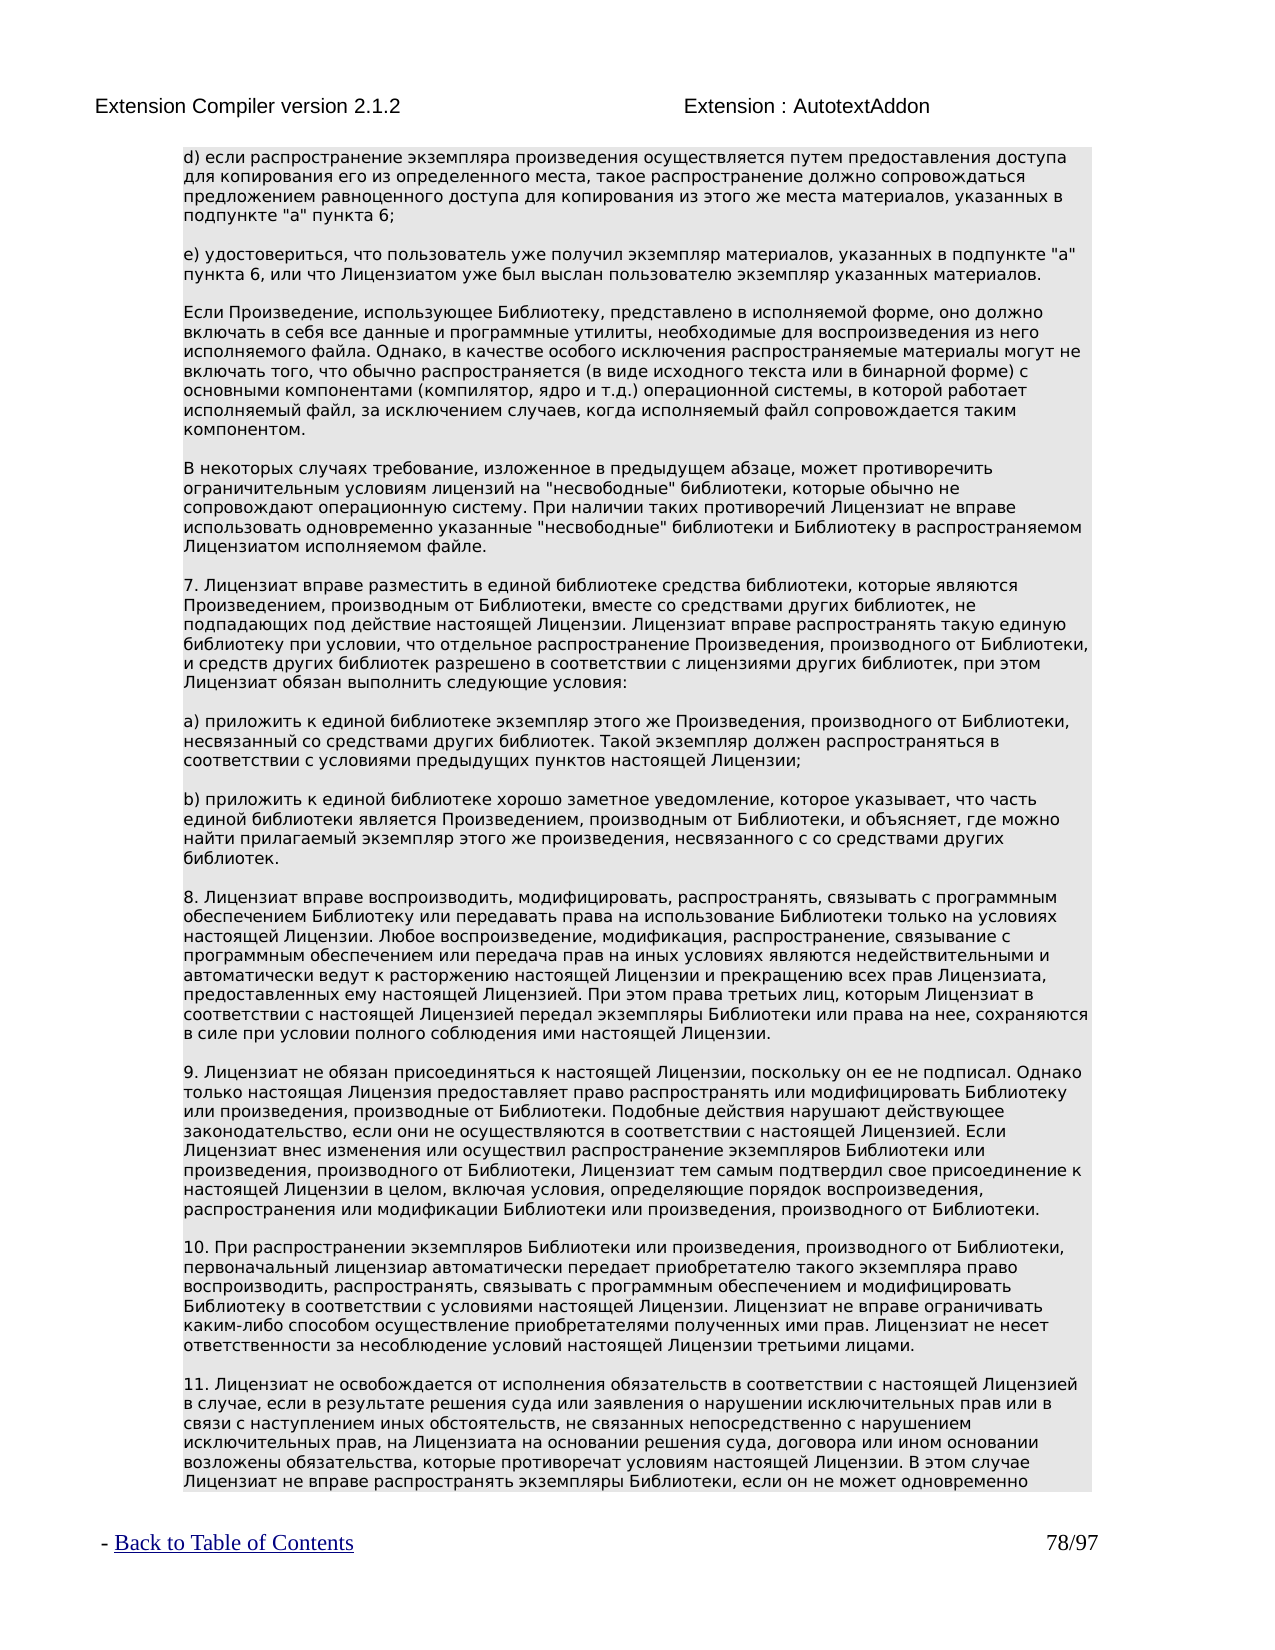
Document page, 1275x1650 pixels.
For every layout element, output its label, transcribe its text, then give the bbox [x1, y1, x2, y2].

text Если Произведение, использующее Библиотеку, представлено в исполняемой форме, оно должно включать в себя все данные и программные утилиты, необходимые для воспроизведения из него исполняемого файла. Однако, в качестве особого исключения распространяемые материалы могут не включать того, что обычно распространяется (в виде исходного текста или в бинарной форме) с основными компонентами (компилятор, ядро и т.д.) операционной системы, в которой работает исполняемый файл, за исключением случаев, когда исполняемый файл сопровождается таким компонентом. [183, 303, 1092, 440]
text 10. При распространении экземпляров Библиотеки или произведения, производного от Библиотеки, первоначальный лицензиар автоматически передает приобретателю такого экземпляра право воспроизводить, распространять, связывать с программным обеспечением и модифицировать Библиотеку в соответствии с условиями настоящей Лицензии. Лицензиат не вправе ограничивать каким-либо способом осуществление приобретателями полученных ими прав. Лицензиат не несет ответственности за несоблюдение условий настоящей Лицензии третьими лицами. [183, 1238, 1092, 1355]
text В некоторых случаях требование, изложенное в предыдущем абзаце, может противоречить ограничительным условиям лицензий на "неcвободные" библиотеки, которые обычно не сопровождают операционную систему. При наличии таких противоречий Лицензиат не вправе использовать одновременно указанные "несвободные" библиотеки и Библиотеку в распространяемом Лицензиатом исполняемом файле. [183, 459, 1092, 557]
text e) удостовериться, что пользователь уже получил экземпляр материалов, указанных в подпункте "а" пункта 6, или что Лицензиатом уже был выслан пользователю экземпляр указанных материалов. [183, 245, 1092, 284]
text 7. Лицензиат вправе разместить в единой библиотеке средства библиотеки, которые являются Произведением, производным от Библиотеки, вместе со средствами других библиотек, не подпадающих под действие настоящей Лицензии. Лицензиат вправе распространять такую единую библиотеку при условии, что отдельное распространение Произведения, производного от Библиотеки, и средств других библиотек разрешено в соответствии с лицензиями других библиотек, при этом Лицензиат обязан выполнить следующие условия: [183, 576, 1092, 693]
text 9. Лицензиат не обязан присоединяться к настоящей Лицензии, поскольку он ее не подписал. Однако только настоящая Лицензия предоставляет право распространять или модифицировать Библиотеку или произведения, производные от Библиотеки. Подобные действия нарушают действующее законодательство, если они не осуществляются в соответствии с настоящей Лицензией. Если Лицензиат внес изменения или осуществил распространение экземпляров Библиотеки или произведения, производного от Библиотеки, Лицензиат тем самым подтвердил свое присоединение к настоящей Лицензии в целом, включая условия, определяющие порядок воспроизведения, распространения или модификации Библиотеки или произведения, производного от Библиотеки. [183, 1063, 1092, 1219]
text b) приложить к единой библиотеке хорошо заметное уведомление, которое указывает, что часть единой библиотеки является Произведением, производным от Библиотеки, и объясняет, где можно найти прилагаемый экземпляр этого же произведения, несвязанного с со средствами других библиотек. [183, 790, 1092, 868]
text 11. Лицензиат не освобождается от исполнения обязательств в соответствии с настоящей Лицензией в случае, если в результате решения суда или заявления о нарушении исключительных прав или в связи с наступлением иных обстоятельств, не связанных непосредственно с нарушением исключительных прав, на Лицензиата на основании решения суда, договора или ином основании возложены обязательства, которые противоречат условиям настоящей Лицензии. В этом случае Лицензиат не вправе распространять экземпляры Библиотеки, если он не может одновременно [183, 1375, 1092, 1492]
text а) приложить к единой библиотеке экземпляр этого же Произведения, производного от Библиотеки, несвязанный со средствами других библиотек. Такой экземпляр должен распространяться в соответствии с условиями предыдущих пунктов настоящей Лицензии; [183, 712, 1092, 771]
text d) если распространение экземпляра произведения осуществляется путем предоставления доступа для копирования его из определенного места, такое распространение должно сопровождаться предложением равноценного доступа для копирования из этого же места материалов, указанных в подпункте "а" пункта 6; [183, 147, 1092, 225]
text 8. Лицензиат вправе воспроизводить, модифицировать, распространять, связывать с программным обеспечением Библиотеку или передавать права на использование Библиотеки только на условиях настоящей Лицензии. Любое воспроизведение, модификация, распространение, связывание с программным обеспечением или передача прав на иных условиях являются недействительными и автоматически ведут к расторжению настоящей Лицензии и прекращению всех прав Лицензиата, предоставленных ему настоящей Лицензией. При этом права третьих лиц, которым Лицензиат в соответствии с настоящей Лицензией передал экземпляры Библиотеки или права на нее, сохраняются в силе при условии полного соблюдения ими настоящей Лицензии. [183, 888, 1092, 1043]
